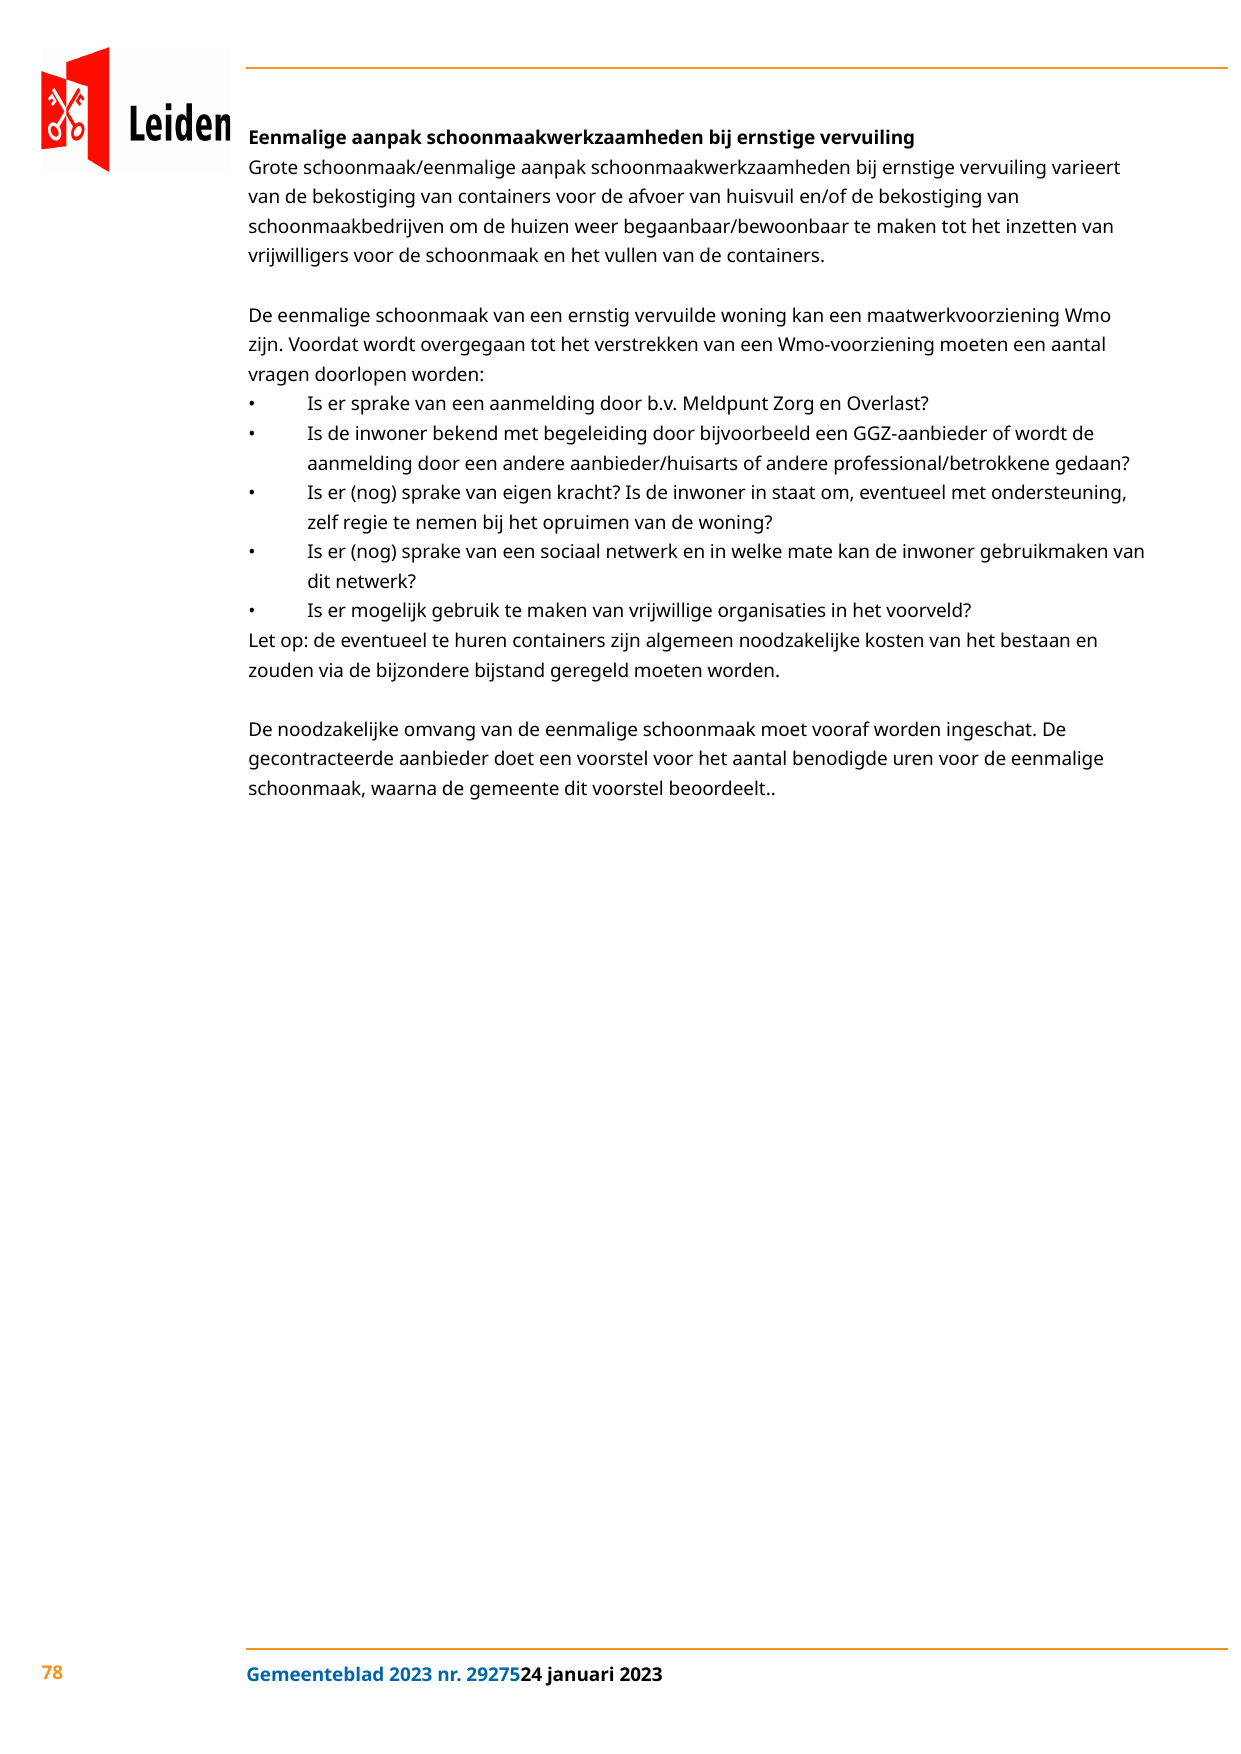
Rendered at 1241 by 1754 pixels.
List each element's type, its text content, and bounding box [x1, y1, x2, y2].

list Is er sprake van een aanmelding door b.v. Meldpunt Zorg en Overlast? [248, 391, 1152, 416]
text De noodzakelijke omvang van de eenmalige schoonmaak moet vooraf worden ingeschat. De gecontracteerde aanbieder doet een voorstel voor het aantal benodigde uren voor de eenmalige schoonmaak, waarna de gemeente dit voorstel beoordeelt.. [248, 716, 1152, 801]
list Is er (nog) sprake van eigen kracht? Is de inwoner in staat om, eventueel met ondersteuning, zelf regie te nemen bij het opruimen van de woning? [248, 479, 1152, 535]
text Grote schoonmaak/eenmalige aanpak schoonmaakwerkzaamheden bij ernstige vervuiling varieert van de bekostiging van containers voor de afvoer van huisvuil en/of de bekostiging van schoonmaakbedrijven om de huizen weer begaanbaar/bewoonbaar te maken tot het inzetten van vrijwilligers voor de schoonmaak en het vullen van de containers. [248, 154, 1152, 268]
picture [41, 47, 231, 172]
list Is er mogelijk gebruik te maken van vrijwillige organisaties in het voorveld? [248, 598, 1152, 623]
text De eenmalige schoonmaak van een ernstig vervuilde woning kan een maatwerkvoorziening Wmo zijn. Voordat wordt overgegaan tot het verstrekken van een Wmo-voorziening moeten een aantal vragen doorlopen worden: [248, 302, 1152, 387]
list Is er (nog) sprake van een sociaal netwerk en in welke mate kan de inwoner gebruikmaken van dit netwerk? [248, 538, 1152, 594]
text Eenmalige aanpak schoonmaakwerkzaamheden bij ernstige vervuiling [248, 124, 1152, 150]
text Let op: de eventueel te huren containers zijn algemeen noodzakelijke kosten van het bestaan en zouden via de bijzondere bijstand geregeld moeten worden. [248, 627, 1152, 683]
list Is de inwoner bekend met begeleiding door bijvoorbeeld een GGZ-aanbieder of wordt de aanmelding door een andere aanbieder/huisarts of andere professional/betrokkene gedaan? [248, 420, 1152, 476]
